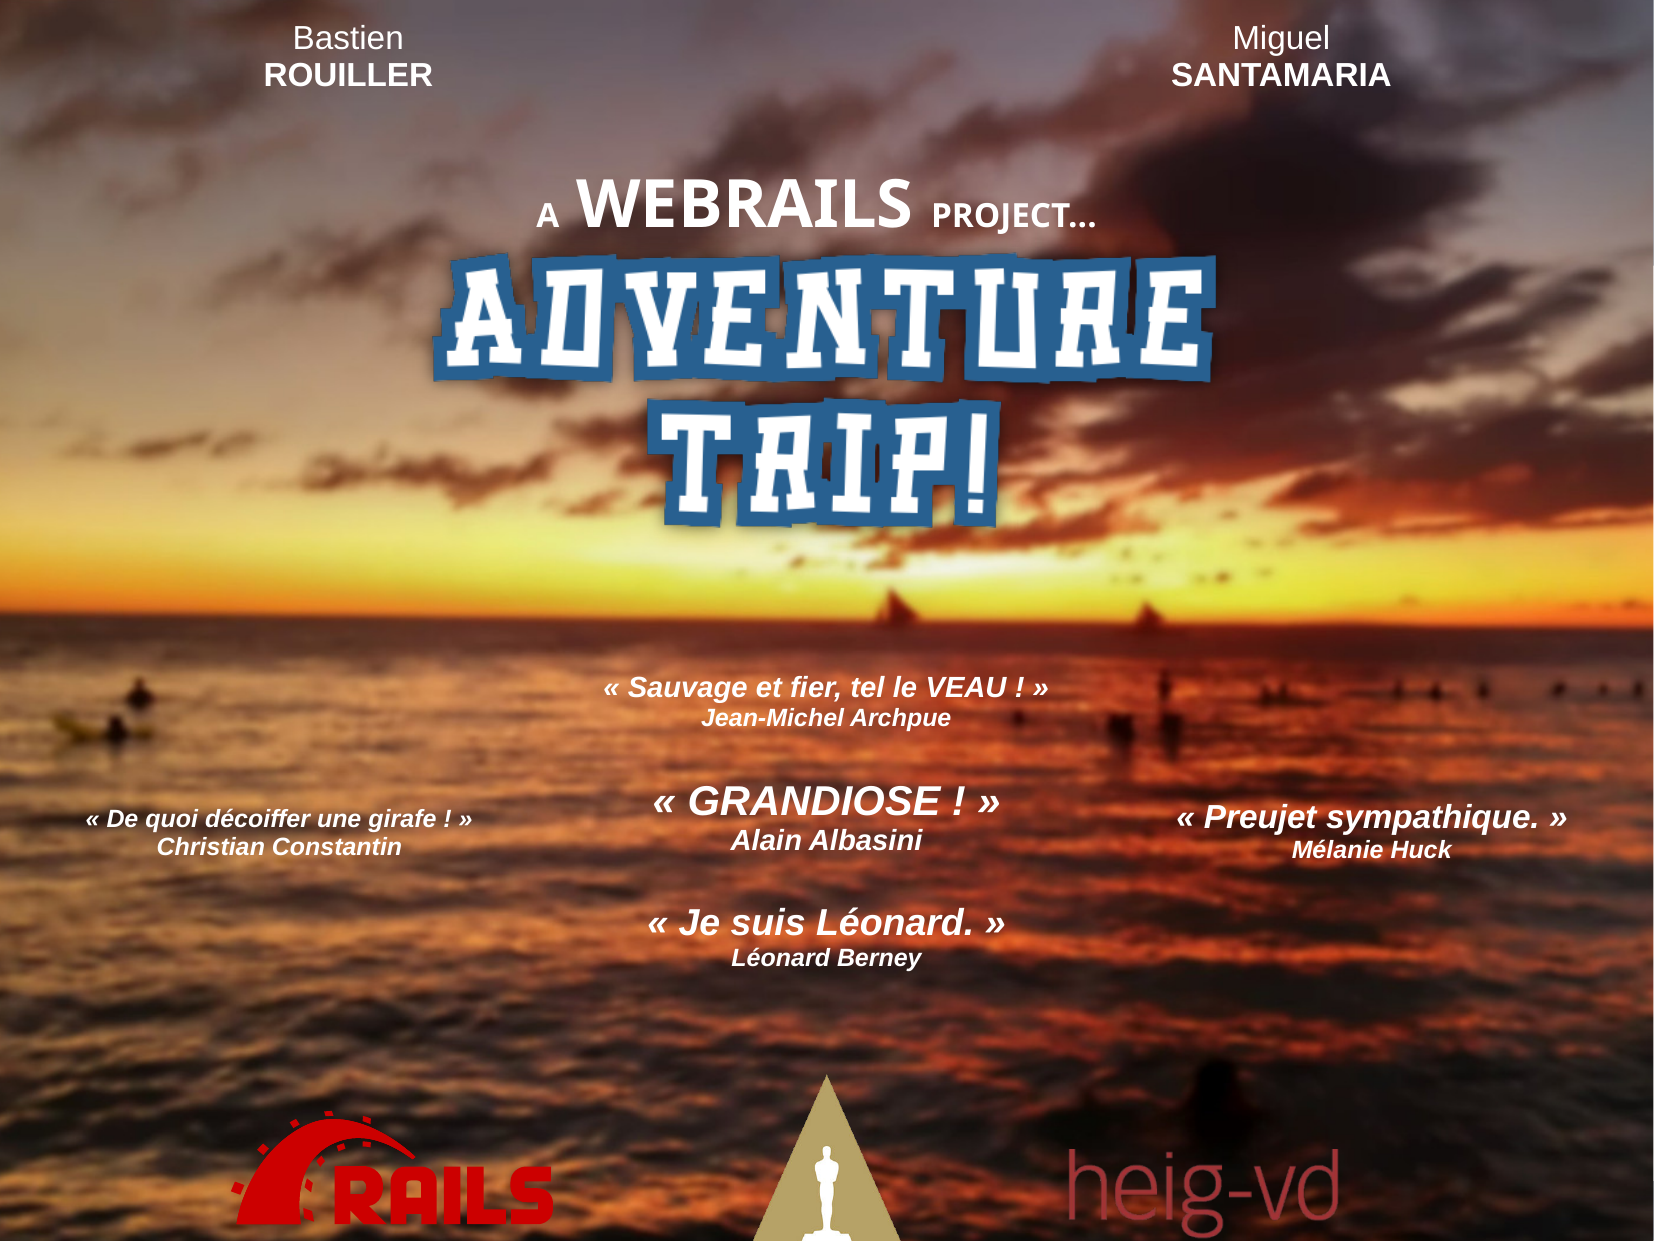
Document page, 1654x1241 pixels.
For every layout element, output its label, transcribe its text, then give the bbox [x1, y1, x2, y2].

text_box « Sauvage et fier, tel le VEAU ! » Jean-Michel Archpue [588, 663, 1066, 740]
text_box « Je suis Léonard. » Léonard Berney [632, 893, 1021, 979]
picture [0, 0, 1654, 1241]
text_box « GRANDIOSE ! » Alain Albasini [637, 769, 1016, 865]
text_box Miguel SANTAMARIA [1139, 11, 1424, 153]
text_box « Preujet sympathique. » Mélanie Huck [1161, 791, 1583, 872]
text_box « De quoi décoiffer une girafe ! » Christian Constantin [70, 797, 489, 869]
text_box Bastien ROUILLER [230, 11, 467, 102]
text_box A WEBRAILS PROJECT... [521, 148, 1154, 243]
